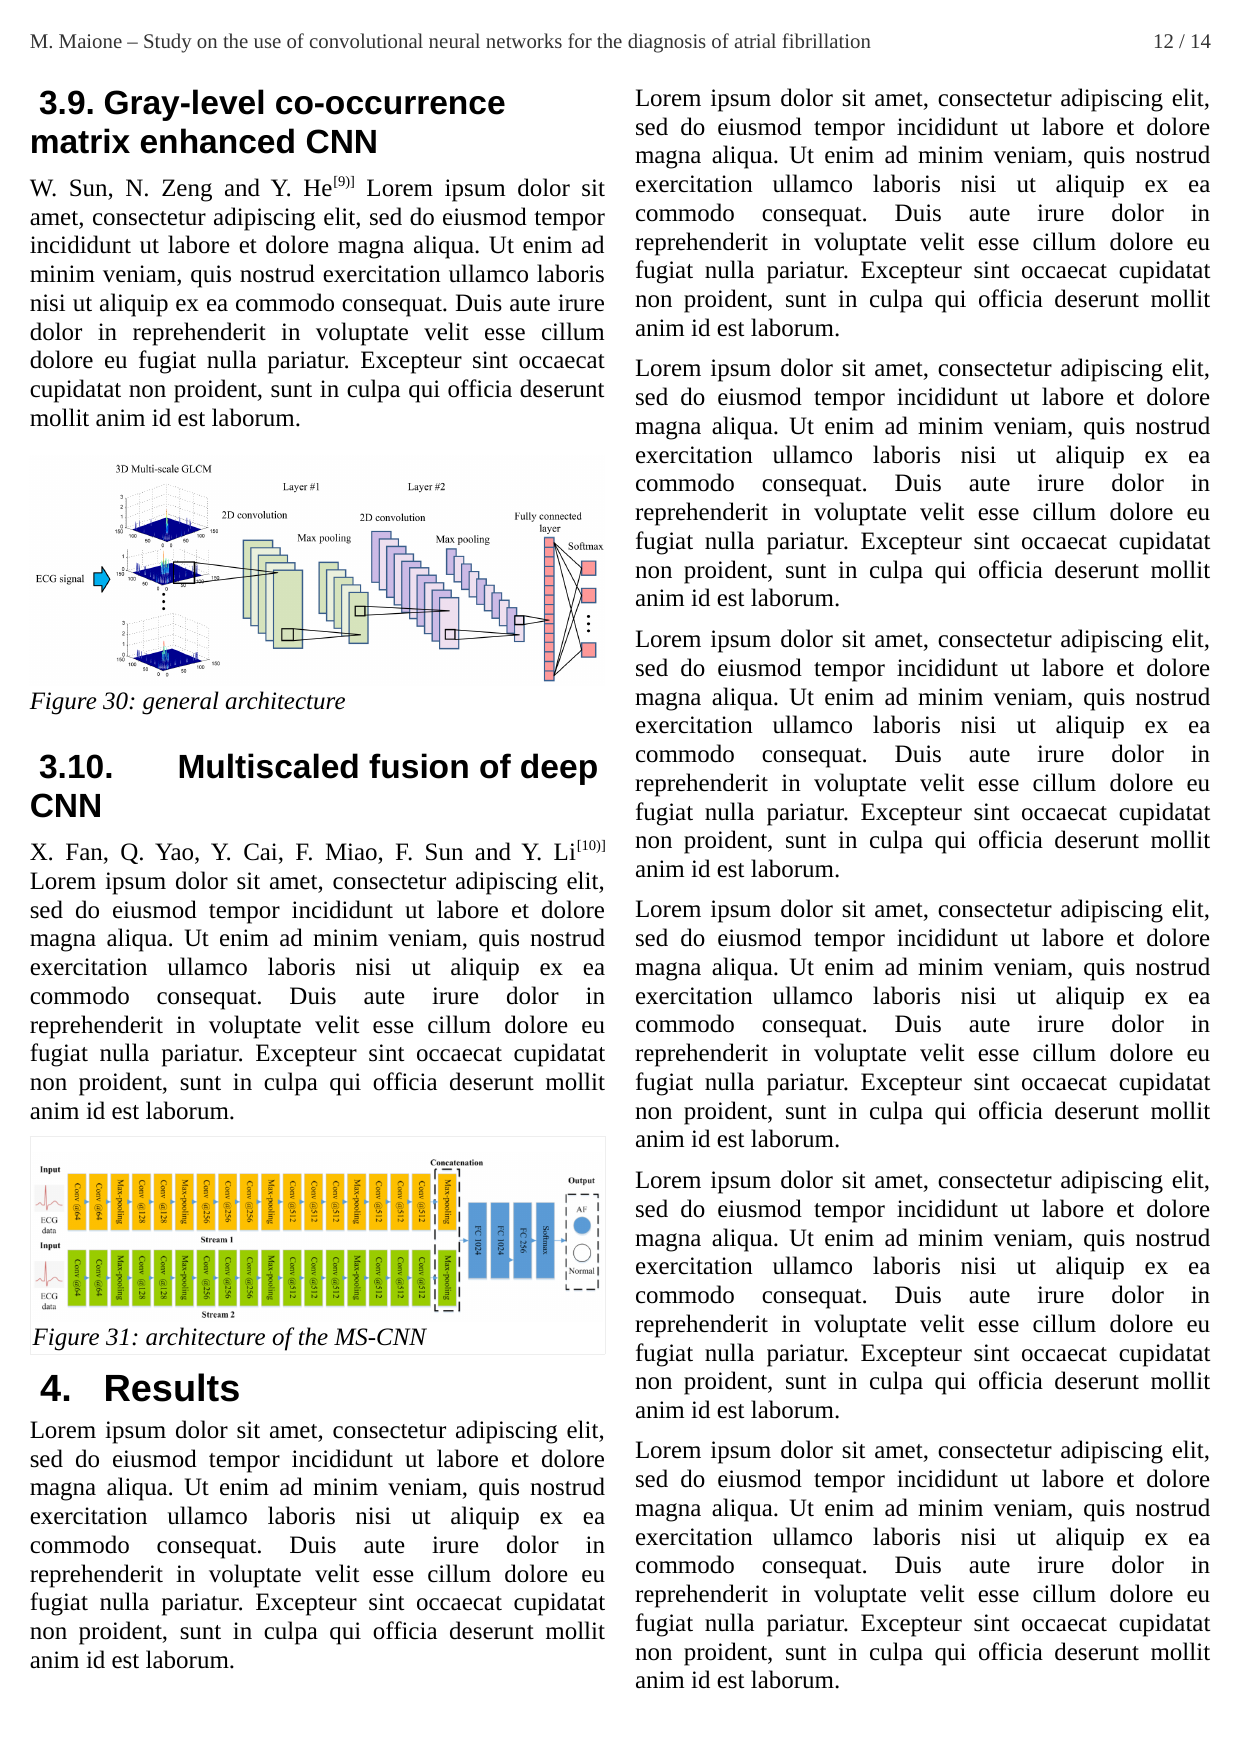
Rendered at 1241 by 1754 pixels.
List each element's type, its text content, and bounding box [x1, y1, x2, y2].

text Lorem ipsum dolor sit amet, consectetur adipiscing elit, sed do eiusmod tempor incididunt ut labore et dolore magna aliqua. Ut enim ad minim veniam, quis nostrud exercitation ullamco laboris nisi ut aliquip ex ea commodo consequat. Duis aute irure dolor in reprehenderit in voluptate velit esse cillum dolore eu fugiat nulla pariatur. Excepteur sint occaecat cupidatat non proident, sunt in culpa qui officia deserunt mollit anim id est laborum. [635, 894, 1211, 1153]
text Lorem ipsum dolor sit amet, consectetur adipiscing elit, sed do eiusmod tempor incididunt ut labore et dolore magna aliqua. Ut enim ad minim veniam, quis nostrud exercitation ullamco laboris nisi ut aliquip ex ea commodo consequat. Duis aute irure dolor in reprehenderit in voluptate velit esse cillum dolore eu fugiat nulla pariatur. Excepteur sint occaecat cupidatat non proident, sunt in culpa qui officia deserunt mollit anim id est laborum. [29, 1415, 605, 1674]
subtitle Gray-level co-occurrence matrix enhanced CNN [29, 83, 605, 160]
subtitle Results [29, 1365, 605, 1409]
text Figure 31: architecture of the MS-CNN [32, 1322, 602, 1351]
text Lorem ipsum dolor sit amet, consectetur adipiscing elit, sed do eiusmod tempor incididunt ut labore et dolore magna aliqua. Ut enim ad minim veniam, quis nostrud exercitation ullamco laboris nisi ut aliquip ex ea commodo consequat. Duis aute irure dolor in reprehenderit in voluptate velit esse cillum dolore eu fugiat nulla pariatur. Excepteur sint occaecat cupidatat non proident, sunt in culpa qui officia deserunt mollit anim id est laborum. [635, 353, 1211, 612]
text Lorem ipsum dolor sit amet, consectetur adipiscing elit, sed do eiusmod tempor incididunt ut labore et dolore magna aliqua. Ut enim ad minim veniam, quis nostrud exercitation ullamco laboris nisi ut aliquip ex ea commodo consequat. Duis aute irure dolor in reprehenderit in voluptate velit esse cillum dolore eu fugiat nulla pariatur. Excepteur sint occaecat cupidatat non proident, sunt in culpa qui officia deserunt mollit anim id est laborum. [635, 83, 1211, 342]
text Lorem ipsum dolor sit amet, consectetur adipiscing elit, sed do eiusmod tempor incididunt ut labore et dolore magna aliqua. Ut enim ad minim veniam, quis nostrud exercitation ullamco laboris nisi ut aliquip ex ea commodo consequat. Duis aute irure dolor in reprehenderit in voluptate velit esse cillum dolore eu fugiat nulla pariatur. Excepteur sint occaecat cupidatat non proident, sunt in culpa qui officia deserunt mollit anim id est laborum. [635, 1165, 1211, 1424]
picture [32, 1152, 603, 1322]
picture [29, 455, 606, 686]
text Figure 30: general architecture [29, 686, 605, 715]
text Lorem ipsum dolor sit amet, consectetur adipiscing elit, sed do eiusmod tempor incididunt ut labore et dolore magna aliqua. Ut enim ad minim veniam, quis nostrud exercitation ullamco laboris nisi ut aliquip ex ea commodo consequat. Duis aute irure dolor in reprehenderit in voluptate velit esse cillum dolore eu fugiat nulla pariatur. Excepteur sint occaecat cupidatat non proident, sunt in culpa qui officia deserunt mollit anim id est laborum. [635, 1436, 1211, 1694]
text X. Fan, Q. Yao, Y. Cai, F. Miao, F. Sun and Y. Li[10] Lorem ipsum dolor sit amet, consectetur adipiscing elit, sed do eiusmod tempor incididunt ut labore et dolore magna aliqua. Ut enim ad minim veniam, quis nostrud exercitation ullamco laboris nisi ut aliquip ex ea commodo consequat. Duis aute irure dolor in reprehenderit in voluptate velit esse cillum dolore eu fugiat nulla pariatur. Excepteur sint occaecat cupidatat non proident, sunt in culpa qui officia deserunt mollit anim id est laborum. [29, 837, 605, 1125]
text Lorem ipsum dolor sit amet, consectetur adipiscing elit, sed do eiusmod tempor incididunt ut labore et dolore magna aliqua. Ut enim ad minim veniam, quis nostrud exercitation ullamco laboris nisi ut aliquip ex ea commodo consequat. Duis aute irure dolor in reprehenderit in voluptate velit esse cillum dolore eu fugiat nulla pariatur. Excepteur sint occaecat cupidatat non proident, sunt in culpa qui officia deserunt mollit anim id est laborum. [635, 624, 1211, 883]
text W. Sun, N. Zeng and Y. He[9] Lorem ipsum dolor sit amet, consectetur adipiscing elit, sed do eiusmod tempor incididunt ut labore et dolore magna aliqua. Ut enim ad minim veniam, quis nostrud exercitation ullamco laboris nisi ut aliquip ex ea commodo consequat. Duis aute irure dolor in reprehenderit in voluptate velit esse cillum dolore eu fugiat nulla pariatur. Excepteur sint occaecat cupidatat non proident, sunt in culpa qui officia deserunt mollit anim id est laborum. [29, 173, 605, 432]
subtitle Multiscaled fusion of deep CNN [29, 747, 605, 825]
